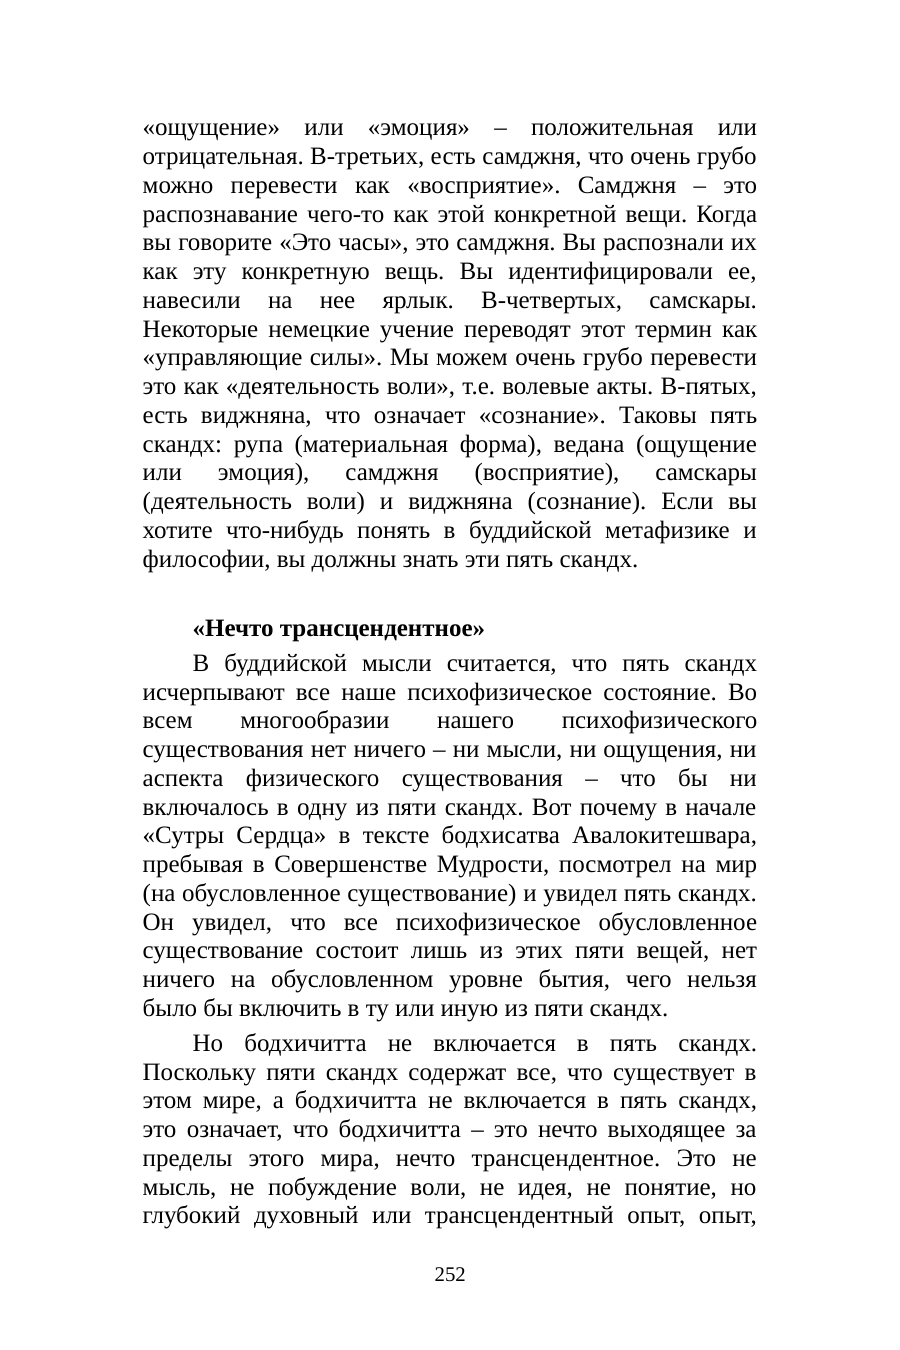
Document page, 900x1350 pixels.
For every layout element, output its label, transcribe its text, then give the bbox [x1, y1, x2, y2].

text Но бодхичитта не включается в пять скандх. Поскольку пяти скандх содержат все, что существует в этом мире, а бодхичитта не включается в пять скандх, это означает, что бодхичитта – это нечто выходящее за пределы этого мира, нечто трансцендентное. Это не мысль, не побуждение воли, не идея, не понятие, но глубокий духовный или трансцендентный опыт, опыт, [142, 1028, 757, 1229]
text «ощущение» или «эмоция» – положительная или отрицательная. В-третьих, есть самджня, что очень грубо можно перевести как «восприятие». Самджня – это распознавание чего-то как этой конкретной вещи. Когда вы говорите «Это часы», это самджня. Вы распознали их как эту конкретную вещь. Вы идентифицировали ее, навесили на нее ярлык. В-четвертых, самскары. Некоторые немецкие учение переводят этот термин как «управляющие силы». Мы можем очень грубо перевести это как «деятельность воли», т.е. волевые акты. В-пятых, есть виджняна, что означает «сознание». Таковы пять скандх: рупа (материальная форма), ведана (ощущение или эмоция), самджня (восприятие), самскары (деятельность воли) и виджняна (сознание). Если вы хотите что-нибудь понять в буддийской метафизике и философии, вы должны знать эти пять скандх. [142, 112, 757, 572]
text В буддийской мысли считается, что пять скандх исчерпывают все наше психофизическое состояние. Во всем многообразии нашего психофизического существования нет ничего – ни мысли, ни ощущения, ни аспекта физического существования – что бы ни включалось в одну из пяти скандх. Вот почему в начале «Сутры Сердца» в тексте бодхисатва Авалокитешвара, пребывая в Совершенстве Мудрости, посмотрел на мир (на обусловленное существование) и увидел пять скандх. Он увидел, что все психофизическое обусловленное существование состоит лишь из этих пяти вещей, нет ничего на обусловленном уровне бытия, чего нельзя было бы включить в ту или иную из пяти скандх. [142, 648, 757, 1022]
subtitle «Нечто трансцендентное» [142, 613, 757, 642]
